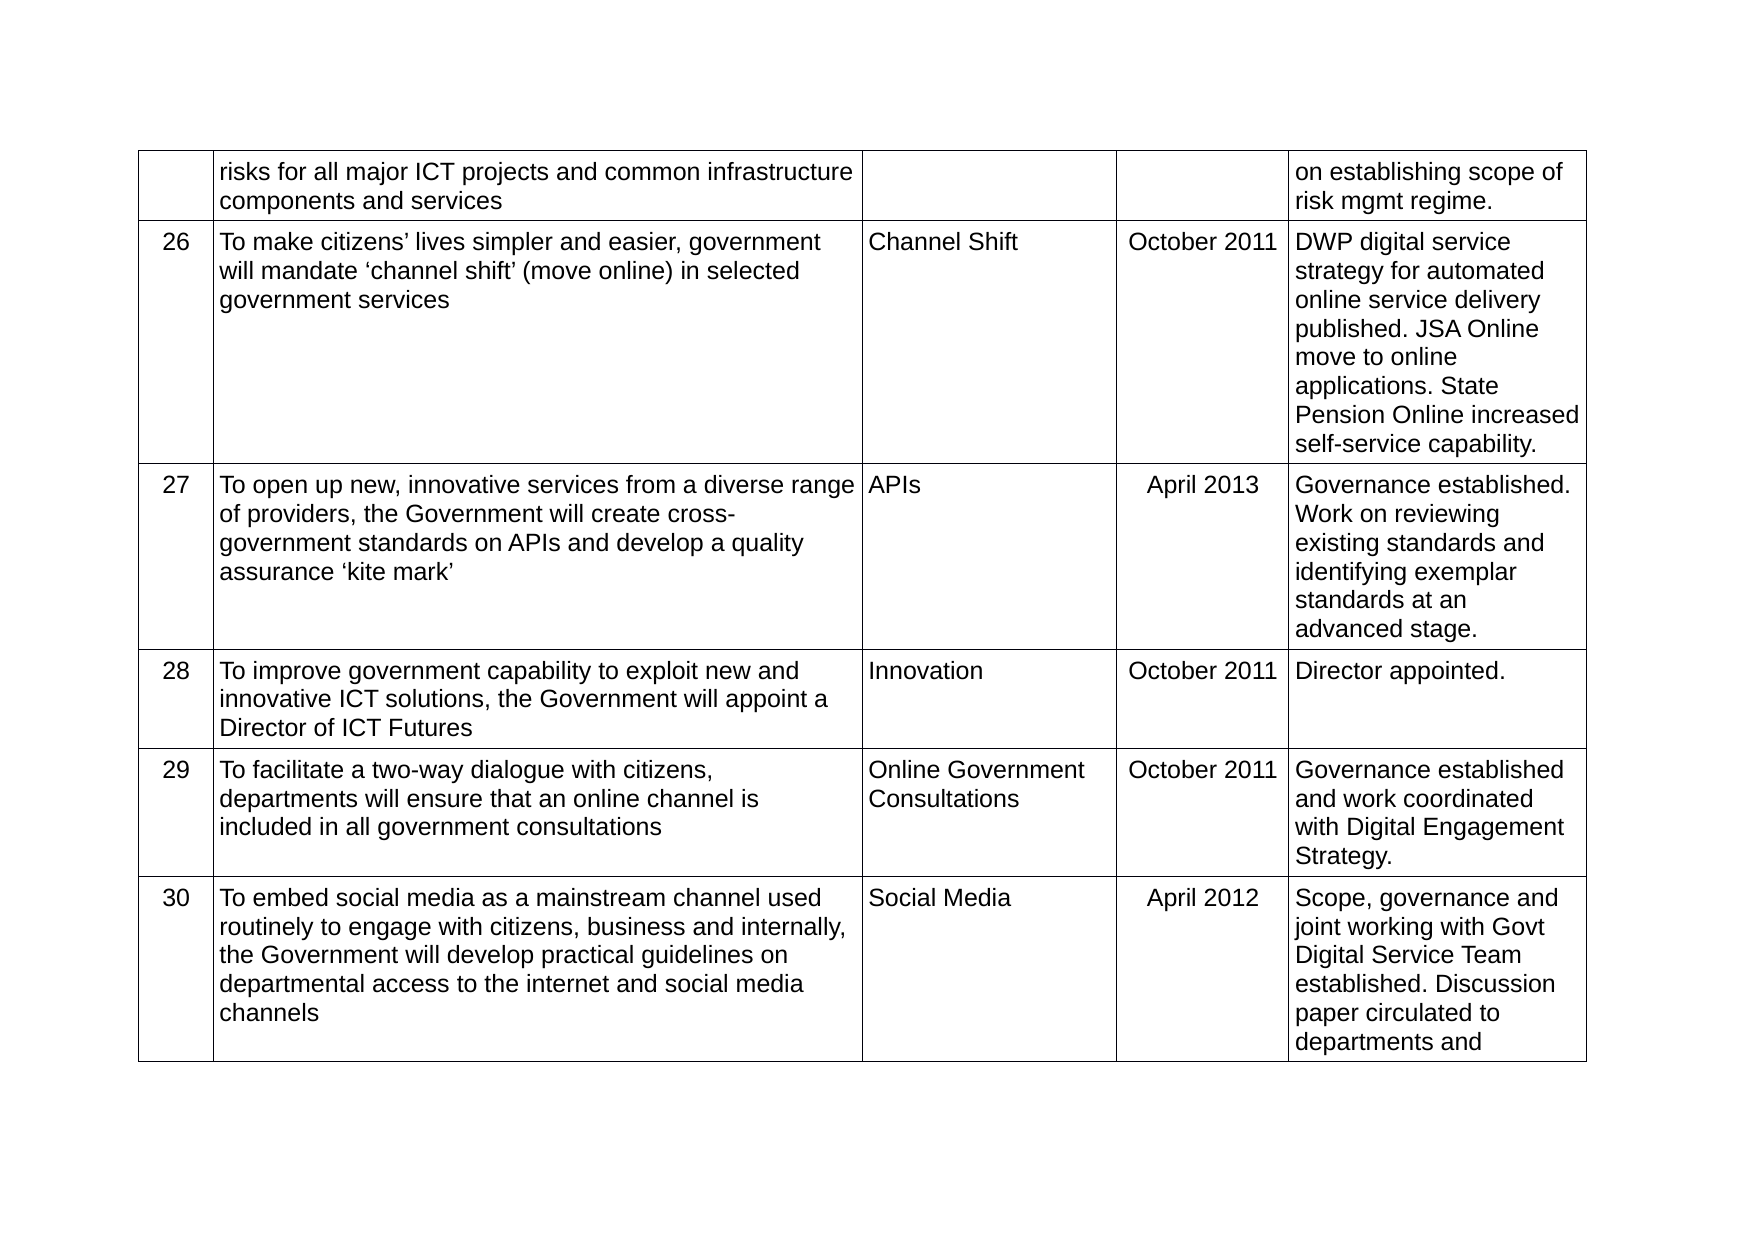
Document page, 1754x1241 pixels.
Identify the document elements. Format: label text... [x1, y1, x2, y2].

table_cell 27 [139, 464, 213, 649]
table_cell 30 [139, 877, 213, 1061]
table_cell October 2011 [1117, 650, 1288, 748]
table_cell 29 [139, 749, 213, 876]
table_cell Governance established. Work on reviewing existing standards and identifying exemplar standards at an advanced stage. [1289, 464, 1586, 649]
table_cell [139, 151, 213, 220]
table_cell To embed social media as a mainstream channel used routinely to engage with citizens, business and internally, the Government will develop practical guidelines on departmental access to the internet and social media channels [214, 877, 862, 1061]
table_cell on establishing scope of risk mgmt regime. [1289, 151, 1586, 220]
table_cell DWP digital service strategy for automated online service delivery published. JSA Online move to online applications. State Pension Online increased self-service capability. [1289, 221, 1586, 463]
table_cell To open up new, innovative services from a diverse range of providers, the Government will create cross-government standards on APIs and develop a quality assurance ‘kite mark’ [214, 464, 862, 649]
table_cell Scope, governance and joint working with Govt Digital Service Team established. Discussion paper circulated to departments and [1289, 877, 1586, 1061]
table_cell To improve government capability to exploit new and innovative ICT solutions, the Government will appoint a Director of ICT Futures [214, 650, 862, 748]
table_cell Innovation [863, 650, 1116, 748]
table_cell [863, 151, 1116, 220]
table_cell To make citizens’ lives simpler and easier, government will mandate ‘channel shift’ (move online) in selected government services [214, 221, 862, 463]
table_cell 26 [139, 221, 213, 463]
table_cell Director appointed. [1289, 650, 1586, 748]
table_cell [1117, 151, 1288, 220]
table_cell To facilitate a two-way dialogue with citizens, departments will ensure that an online channel is included in all government consultations [214, 749, 862, 876]
table_cell Governance established and work coordinated with Digital Engagement Strategy. [1289, 749, 1586, 876]
table_cell April 2013 [1117, 464, 1288, 649]
table_cell 28 [139, 650, 213, 748]
table_cell April 2012 [1117, 877, 1288, 1061]
table_cell October 2011 [1117, 749, 1288, 876]
table_cell Social Media [863, 877, 1116, 1061]
table_cell risks for all major ICT projects and common infrastructure components and services [214, 151, 862, 220]
table_cell October 2011 [1117, 221, 1288, 463]
table_cell Channel Shift [863, 221, 1116, 463]
table_cell Online Government Consultations [863, 749, 1116, 876]
table_cell APIs [863, 464, 1116, 649]
